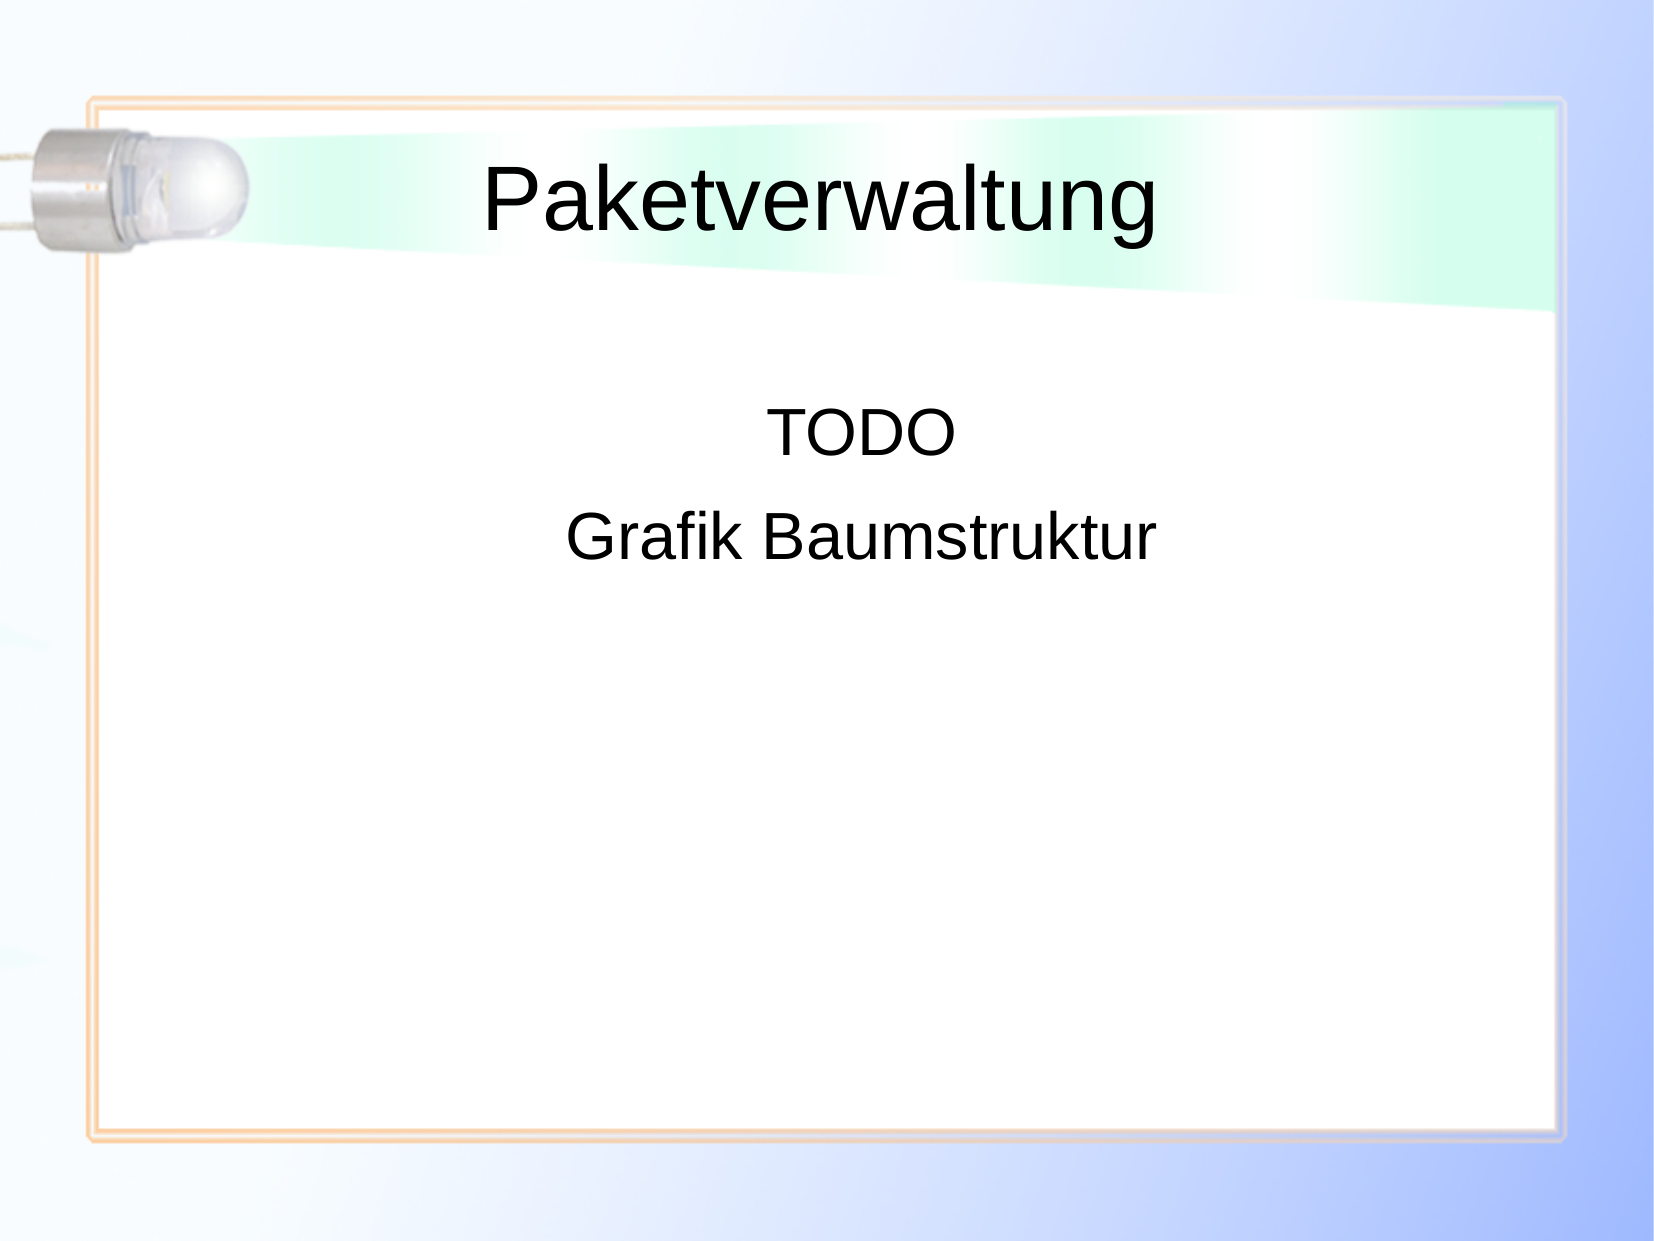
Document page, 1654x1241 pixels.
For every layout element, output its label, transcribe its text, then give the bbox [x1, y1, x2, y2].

title Paketverwaltung [76, 102, 1565, 296]
list TODO Grafik Baumstruktur [82, 290, 1571, 1094]
picture [0, 0, 1654, 1241]
